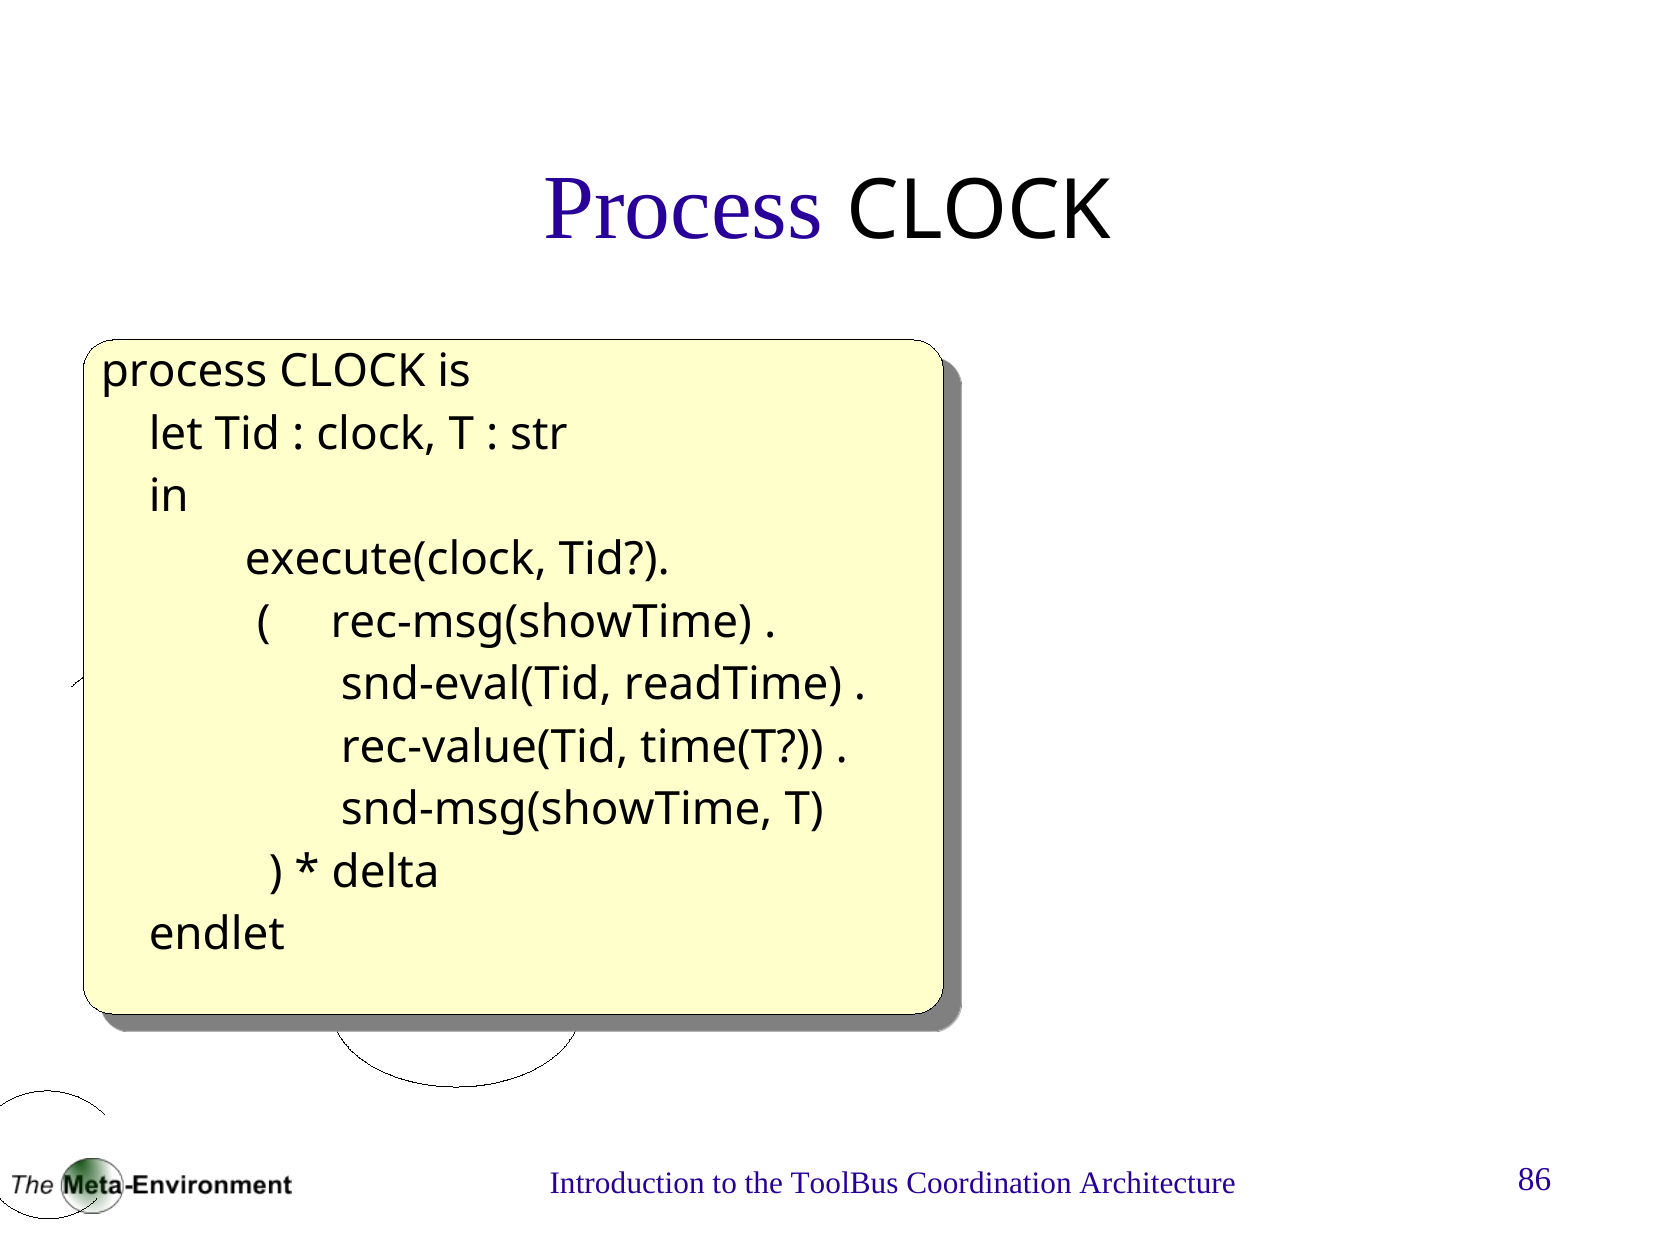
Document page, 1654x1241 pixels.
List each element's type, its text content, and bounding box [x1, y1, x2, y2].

picture [12, 1158, 292, 1214]
title Process CLOCK [121, 102, 1534, 311]
text_box process CLOCK is let Tid : clock, T : str in execute(clock, Tid?). ( rec-msg(showTime) . snd-eval(Tid, readTime) . rec-value(Tid, time(T?)) . snd-msg(showTime, T) ) * delta endlet [100, 337, 1144, 1003]
text_box [83, 343, 937, 1015]
